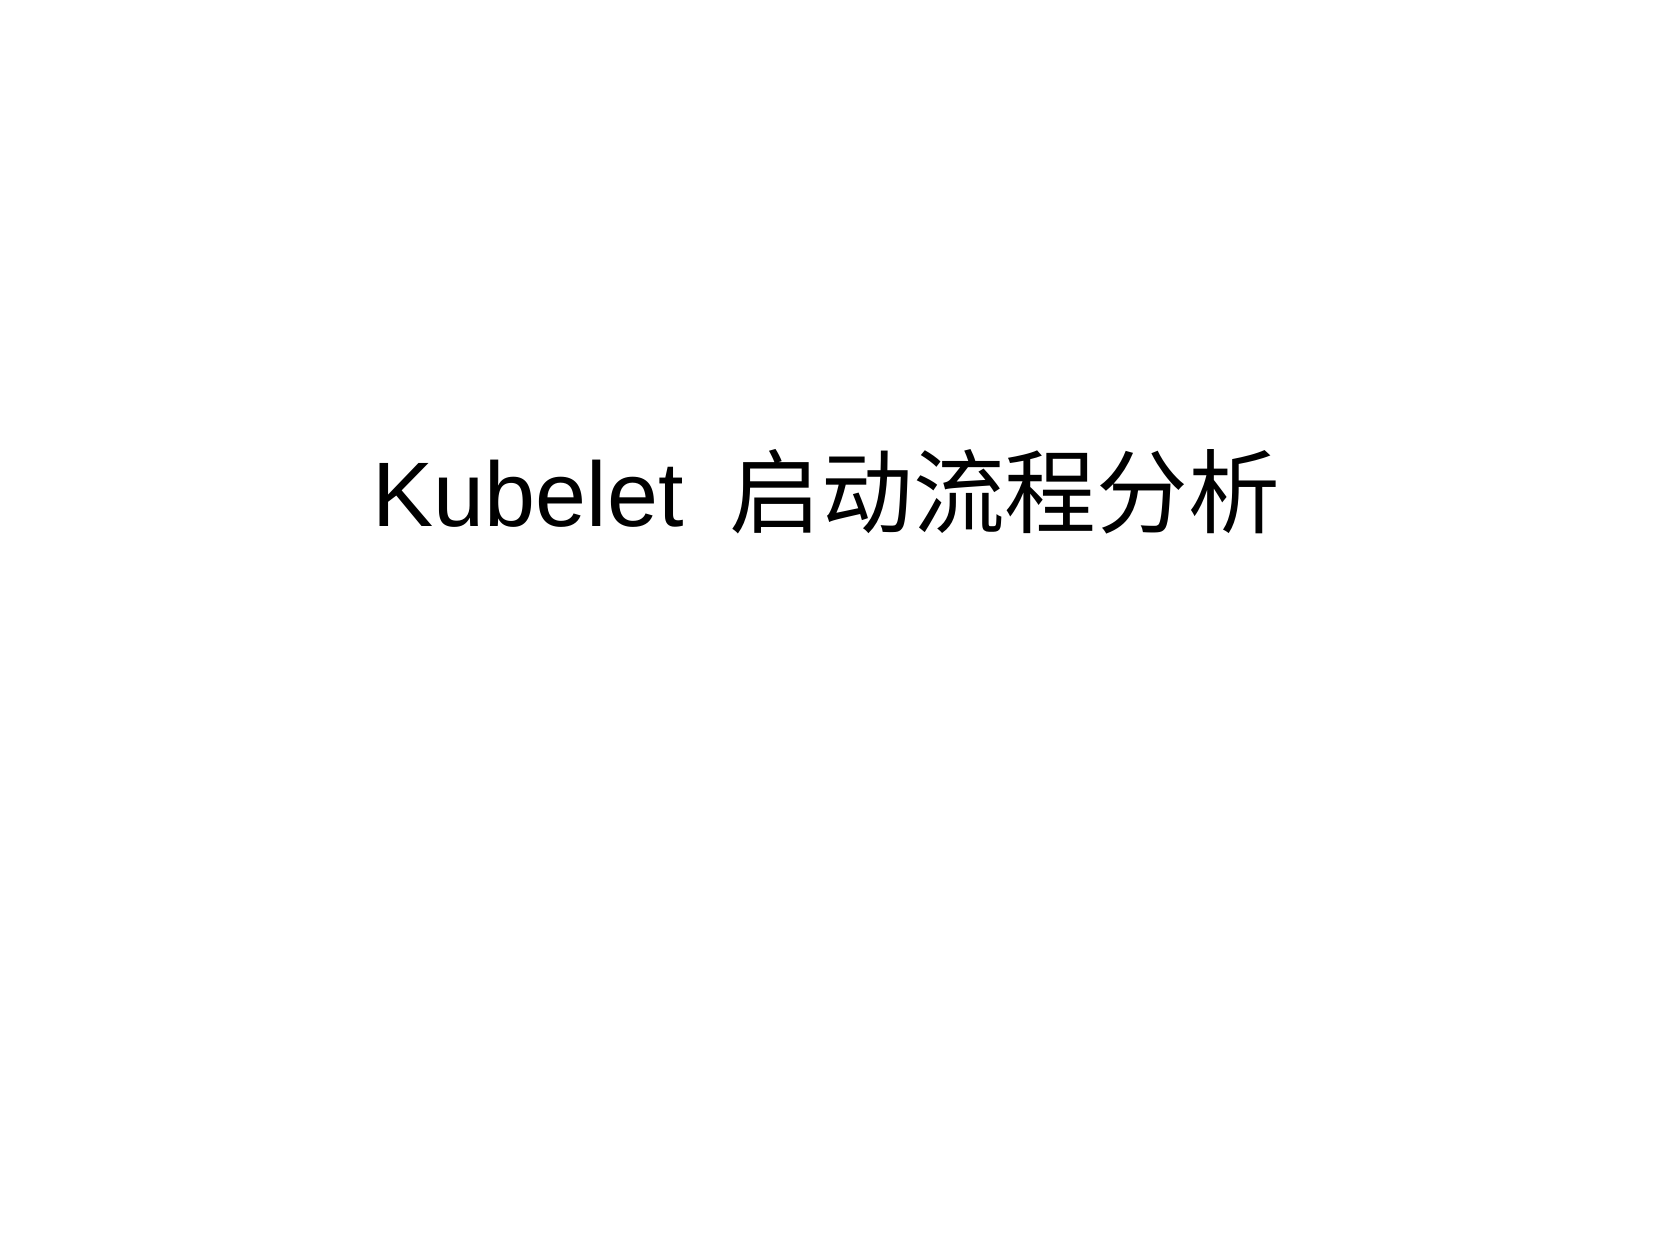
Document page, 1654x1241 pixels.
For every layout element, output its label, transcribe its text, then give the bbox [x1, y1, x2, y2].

title Kubelet 启动流程分析 [82, 383, 1571, 591]
